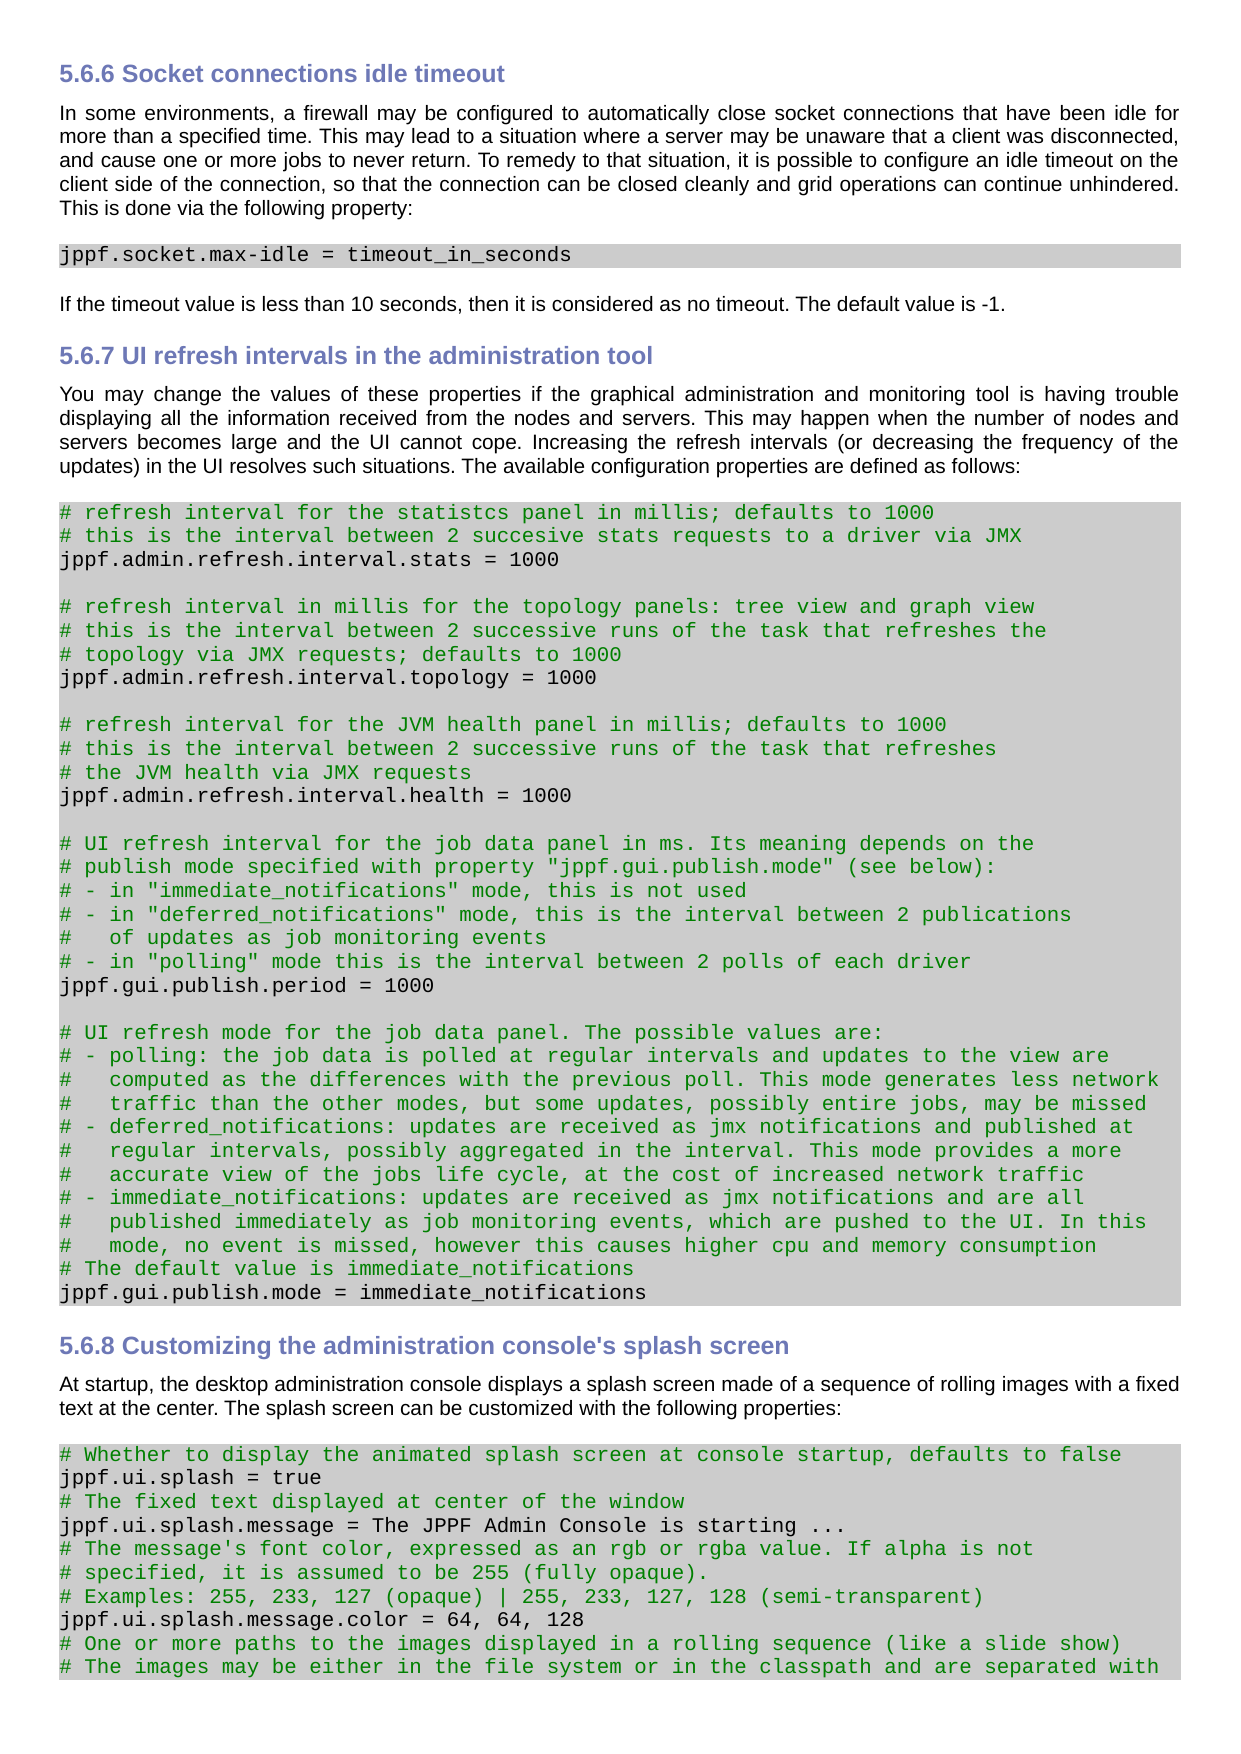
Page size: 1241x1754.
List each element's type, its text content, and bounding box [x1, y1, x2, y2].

text # The default value is immediate_notifications [59, 1258, 1181, 1282]
text # topology via JMX requests; defaults to 1000 [59, 643, 1181, 667]
text # published immediately as job monitoring events, which are pushed to the UI. In this [59, 1211, 1181, 1235]
text # this is the interval between 2 succesive stats requests to a driver via JMX [59, 525, 1181, 549]
text # this is the interval between 2 successive runs of the task that refreshes [59, 738, 1181, 762]
text jppf.ui.splash.message = The JPPF Admin Console is starting ... [59, 1515, 1181, 1538]
subtitle Customizing the administration console's splash screen [59, 1331, 1181, 1359]
text jppf.admin.refresh.interval.stats = 1000 [59, 549, 1181, 573]
text # regular intervals, possibly aggregated in the interval. This mode provides a more [59, 1140, 1181, 1164]
text You may change the values of these properties if the graphical administration and monitoring tool is having trouble displaying all the information received from the nodes and servers. This may happen when the number of nodes and servers becomes large and the UI cannot cope. Increasing the refresh intervals (or decreasing the frequency of the updates) in the UI resolves such situations. The available configuration properties are defined as follows: [59, 382, 1181, 478]
text # The fixed text displayed at center of the window [59, 1491, 1181, 1515]
text # of updates as job monitoring events [59, 927, 1181, 951]
text jppf.admin.refresh.interval.health = 1000 [59, 785, 1181, 809]
subtitle UI refresh intervals in the administration tool [59, 341, 1181, 369]
text # - in "deferred_notifications" mode, this is the interval between 2 publications [59, 904, 1181, 927]
text # traffic than the other modes, but some updates, possibly entire jobs, may be missed [59, 1093, 1181, 1116]
text jppf.admin.refresh.interval.topology = 1000 [59, 667, 1181, 691]
text # UI refresh interval for the job data panel in ms. Its meaning depends on the [59, 833, 1181, 856]
text jppf.ui.splash.message.color = 64, 64, 128 [59, 1609, 1181, 1633]
text # - in "polling" mode this is the interval between 2 polls of each driver [59, 951, 1181, 974]
text jppf.ui.splash = true [59, 1467, 1181, 1491]
text jppf.gui.publish.mode = immediate_notifications [59, 1282, 1181, 1306]
text In some environments, a firewall may be configured to automatically close socket connections that have been idle for more than a specified time. This may lead to a situation where a server may be unaware that a client was disconnected, and cause one or more jobs to never return. To remedy to that situation, it is possible to configure an idle timeout on the client side of the connection, so that the connection can be closed cleanly and grid operations can continue unhindered. This is done via the following property: [59, 100, 1181, 220]
text # - in "immediate_notifications" mode, this is not used [59, 880, 1181, 904]
text # refresh interval for the JVM health panel in millis; defaults to 1000 [59, 714, 1181, 738]
text At startup, the desktop administration console displays a splash screen made of a sequence of rolling images with a fixed text at the center. The splash screen can be customized with the following properties: [59, 1372, 1181, 1420]
text If the timeout value is less than 10 seconds, then it is considered as no timeout. The default value is -1. [59, 292, 1181, 316]
text # Whether to display the animated splash screen at console startup, defaults to false [59, 1444, 1181, 1467]
text # refresh interval for the statistcs panel in millis; defaults to 1000 [59, 502, 1181, 525]
text # - deferred_notifications: updates are received as jmx notifications and published at [59, 1116, 1181, 1140]
text # refresh interval in millis for the topology panels: tree view and graph view [59, 596, 1181, 620]
text # this is the interval between 2 successive runs of the task that refreshes the [59, 620, 1181, 643]
text # One or more paths to the images displayed in a rolling sequence (like a slide show) [59, 1633, 1181, 1657]
text # - polling: the job data is polled at regular intervals and updates to the view are [59, 1046, 1181, 1069]
text # publish mode specified with property "jppf.gui.publish.mode" (see below): [59, 856, 1181, 880]
text # the JVM health via JMX requests [59, 762, 1181, 785]
text # mode, no event is missed, however this causes higher cpu and memory consumption [59, 1235, 1181, 1258]
text jppf.gui.publish.period = 1000 [59, 974, 1181, 998]
text # computed as the differences with the previous poll. This mode generates less network [59, 1069, 1181, 1093]
text # The images may be either in the file system or in the classpath and are separated with [59, 1657, 1181, 1680]
text # - immediate_notifications: updates are received as jmx notifications and are all [59, 1187, 1181, 1211]
text # UI refresh mode for the job data panel. The possible values are: [59, 1022, 1181, 1046]
text jppf.socket.max-idle = timeout_in_seconds [59, 244, 1181, 268]
subtitle Socket connections idle timeout [59, 59, 1181, 88]
text # The message's font color, expressed as an rgb or rgba value. If alpha is not [59, 1538, 1181, 1562]
text # specified, it is assumed to be 255 (fully opaque). [59, 1562, 1181, 1586]
text # accurate view of the jobs life cycle, at the cost of increased network traffic [59, 1164, 1181, 1187]
text # Examples: 255, 233, 127 (opaque) | 255, 233, 127, 128 (semi-transparent) [59, 1586, 1181, 1609]
